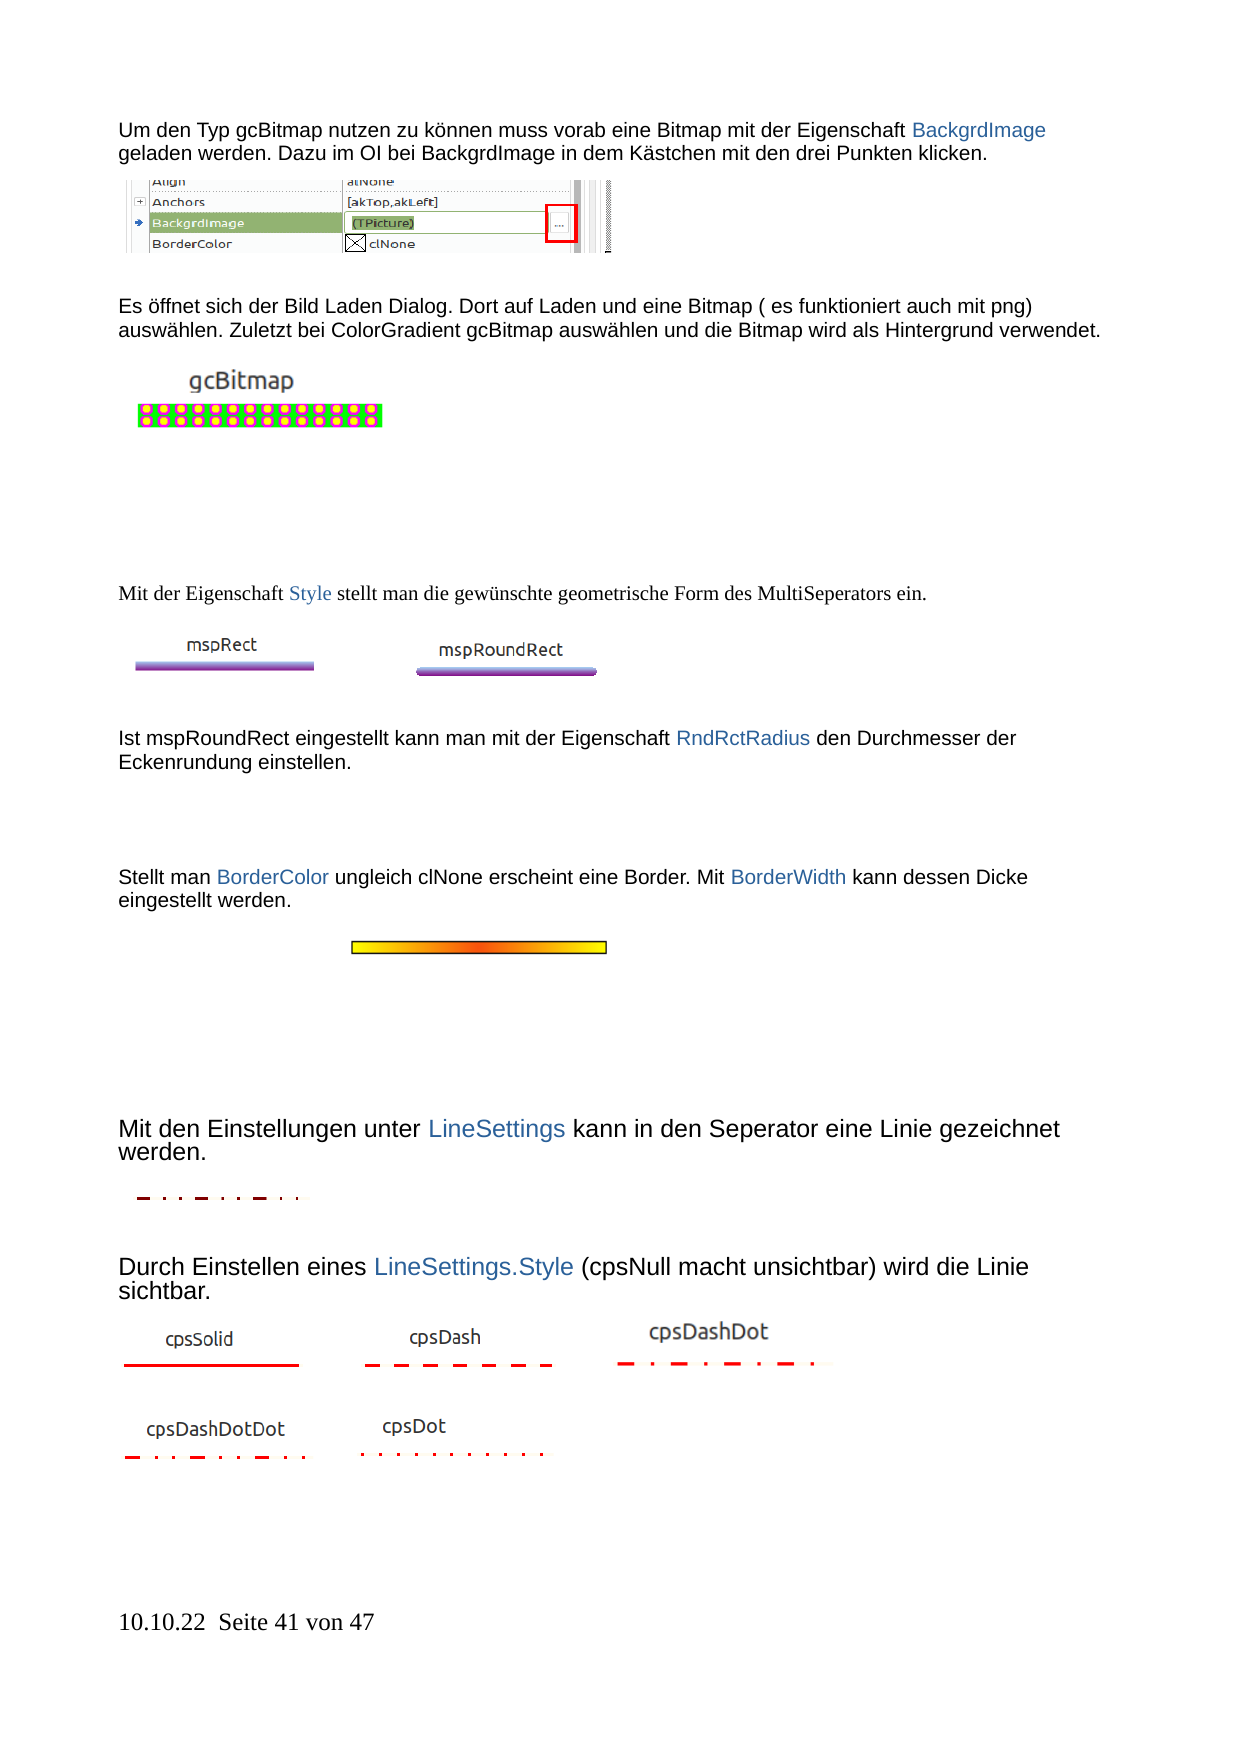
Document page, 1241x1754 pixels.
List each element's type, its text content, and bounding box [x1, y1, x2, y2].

picture [343, 1412, 554, 1464]
picture [125, 1186, 311, 1209]
text Durch Einstellen eines LineSettings.Style (cpsNull macht unsichtbar) wird die Linie sichtbar. [118, 1257, 1122, 1304]
text Stellt man BorderColor ungleich clNone erscheint eine Border. Mit BorderWidth kann dessen Dicke eingestellt werden. [118, 865, 1122, 913]
picture [121, 180, 612, 253]
picture [119, 626, 329, 689]
picture [601, 1320, 834, 1377]
picture [345, 1321, 563, 1378]
picture [122, 362, 391, 441]
picture [110, 1413, 314, 1467]
text Mit der Eigenschaft Style stellt man die gewünschte geometrische Form des MultiSeperators ein. [118, 586, 1122, 604]
text Ist mspRoundRect eingestellt kann man mit der Eigenschaft RndRctRadius den Durchmesser der Eckenrundung einstellen. [118, 727, 1122, 774]
text Um den Typ gcBitmap nutzen zu können muss vorab eine Bitmap mit der Eigenschaft BackgrdImage geladen werden. Dazu im OI bei BackgrdImage in dem Kästchen mit den drei Punkten klicken. [118, 118, 1122, 165]
text Mit den Einstellungen unter LineSettings kann in den Seperator eine Linie gezeichnet werden. [118, 1118, 1122, 1166]
picture [111, 1321, 308, 1376]
picture [340, 928, 621, 966]
picture [402, 635, 607, 689]
text Es öffnet sich der Bild Laden Dialog. Dort auf Laden und eine Bitmap ( es funktioniert auch mit png) auswählen. Zuletzt bei ColorGradient gcBitmap auswählen und die Bitmap wird als Hintergrund verwendet. [118, 295, 1122, 342]
